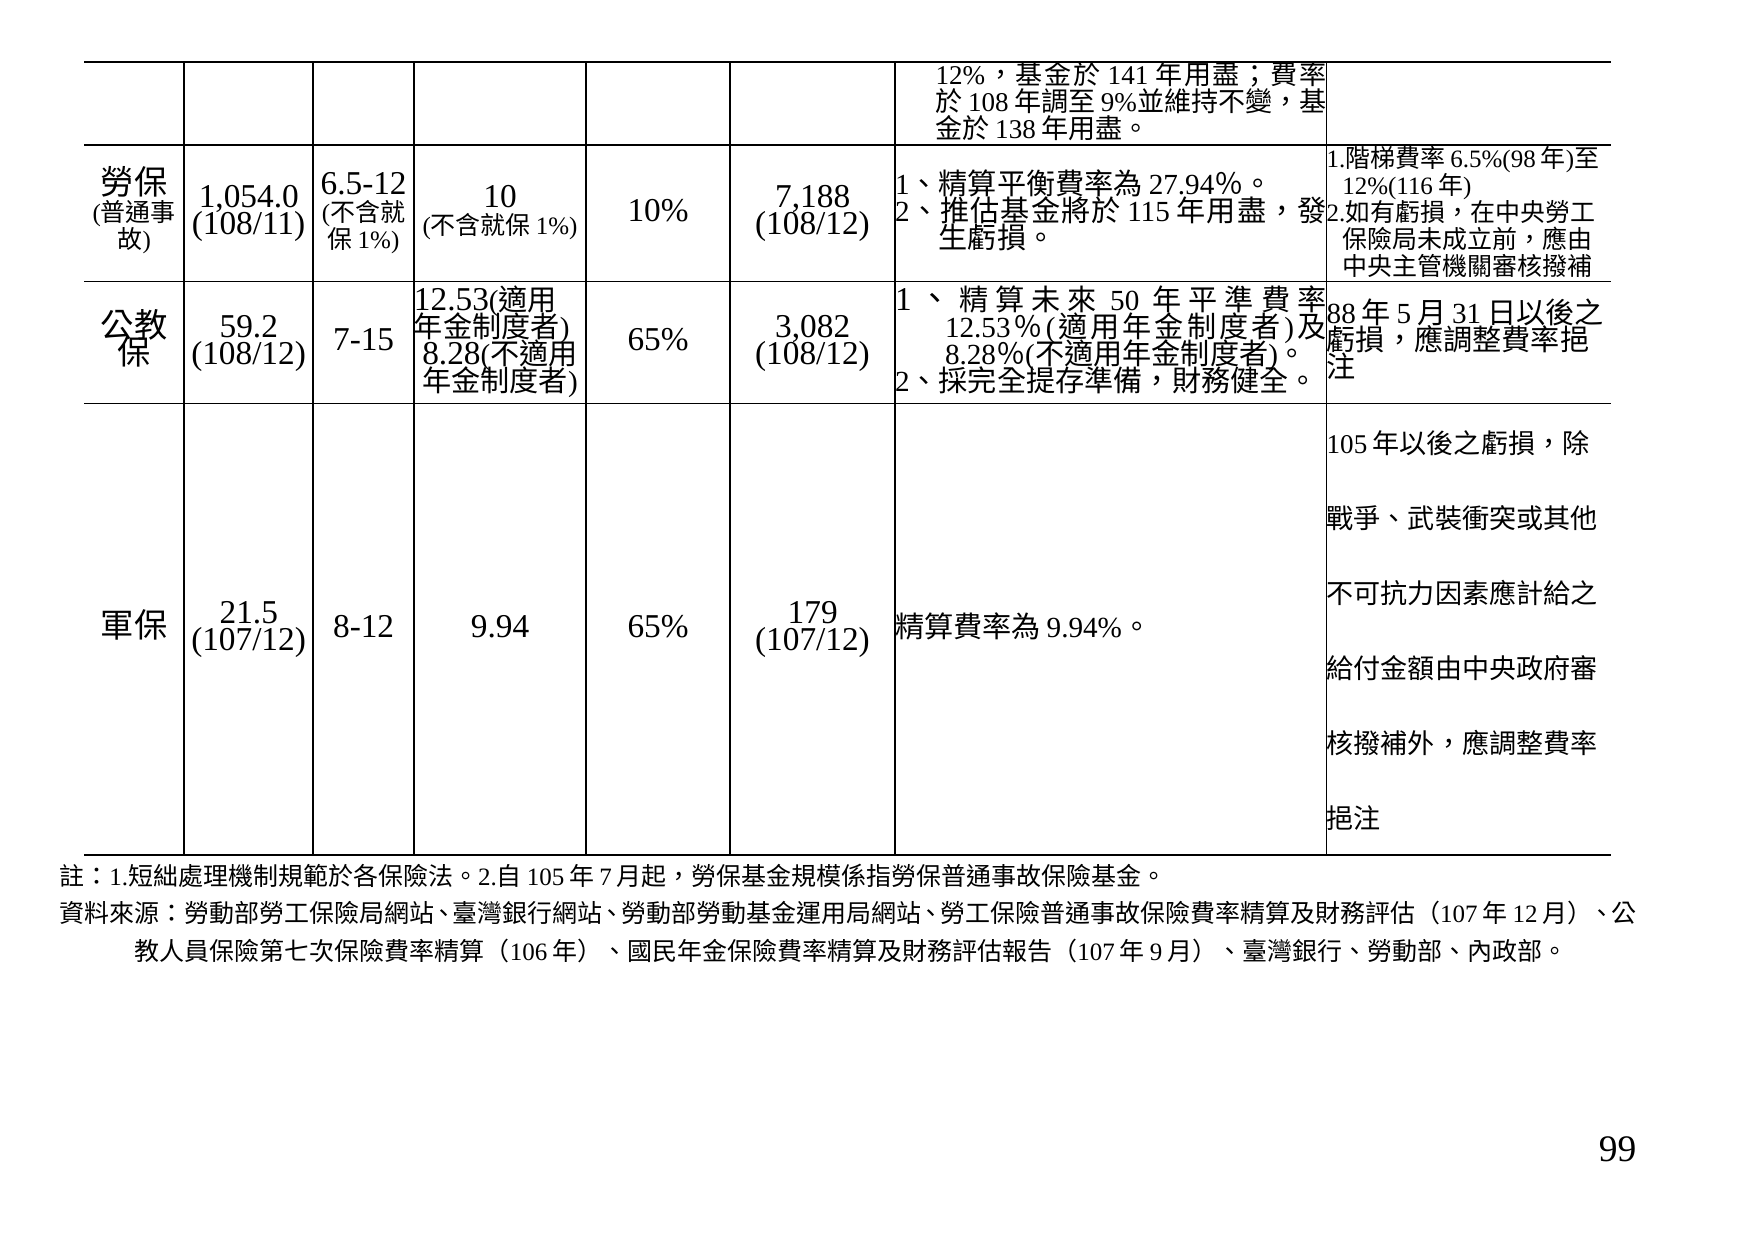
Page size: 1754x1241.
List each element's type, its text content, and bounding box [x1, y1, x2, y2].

table_cell 65% [587, 282, 729, 402]
text 註：1.短絀處理機制規範於各保險法。2.自105年7月起，勞保基金規模係指勞保普通事故保險基金。 [59, 856, 1636, 893]
table_cell 65% [587, 404, 729, 854]
table_cell 10% [587, 146, 729, 281]
table_cell 59.2 (108/12) [185, 282, 312, 402]
table_cell 179 (107/12) [731, 404, 894, 854]
table_cell 6.5-12 (不含就保1%) [314, 146, 413, 281]
table_cell 1,054.0 (108/11) [185, 146, 312, 281]
text 資料來源：勞動部勞工保險局網站、臺灣銀行網站、勞動部勞動基金運用局網站、勞工保險普通事故保險費率精算及財務評估（107年12月）、公教人員保險第七次保險費率精算（106年）、國民年金保險費率精算及財務評估報告（107年9月）、臺灣銀行、勞動部、內政部。 [59, 893, 1636, 968]
table_cell [1327, 63, 1611, 144]
table_cell 1、精算平衡費率為27.94％。 2、推估基金將於115年用盡，發生虧損。 [896, 146, 1326, 281]
table_cell 7,188 (108/12) [731, 146, 894, 281]
table_cell 12.53(適用年金制度者) 8.28(不適用年金制度者) [415, 282, 585, 402]
table_cell 公教保 [84, 282, 183, 402]
table_cell [84, 63, 183, 144]
table_cell [731, 63, 894, 144]
table_cell 10 (不含就保1%) [415, 146, 585, 281]
table_cell 12%，基金於141年用盡；費率於108年調至9%並維持不變，基金於138年用盡。 [896, 63, 1326, 144]
table_cell 1、精算未來50年平準費率12.53％(適用年金制度者)及8.28％(不適用年金制度者)。 2、採完全提存準備，財務健全。 [896, 282, 1326, 402]
table_cell 88年5月31日以後之虧損，應調整費率挹注 [1327, 282, 1611, 402]
table_cell 9.94 [415, 404, 585, 854]
table_cell [415, 63, 585, 144]
table_cell 8-12 [314, 404, 413, 854]
table_cell 1.階梯費率6.5%(98年)至12%(116年) 2.如有虧損，在中央勞工保險局未成立前，應由中央主管機關審核撥補 [1327, 146, 1611, 281]
table_cell 3,082 (108/12) [731, 282, 894, 402]
table_cell 軍保 [84, 404, 183, 854]
table_cell [587, 63, 729, 144]
table_cell 7-15 [314, 282, 413, 402]
table_cell [314, 63, 413, 144]
table_cell 精算費率為9.94%。 [896, 404, 1326, 854]
table_cell 21.5 (107/12) [185, 404, 312, 854]
table_cell 105年以後之虧損，除戰爭、武裝衝突或其他不可抗力因素應計給之給付金額由中央政府審核撥補外，應調整費率挹注 [1327, 404, 1611, 854]
table_cell [185, 63, 312, 144]
table_cell 勞保(普通事故) [84, 146, 183, 281]
